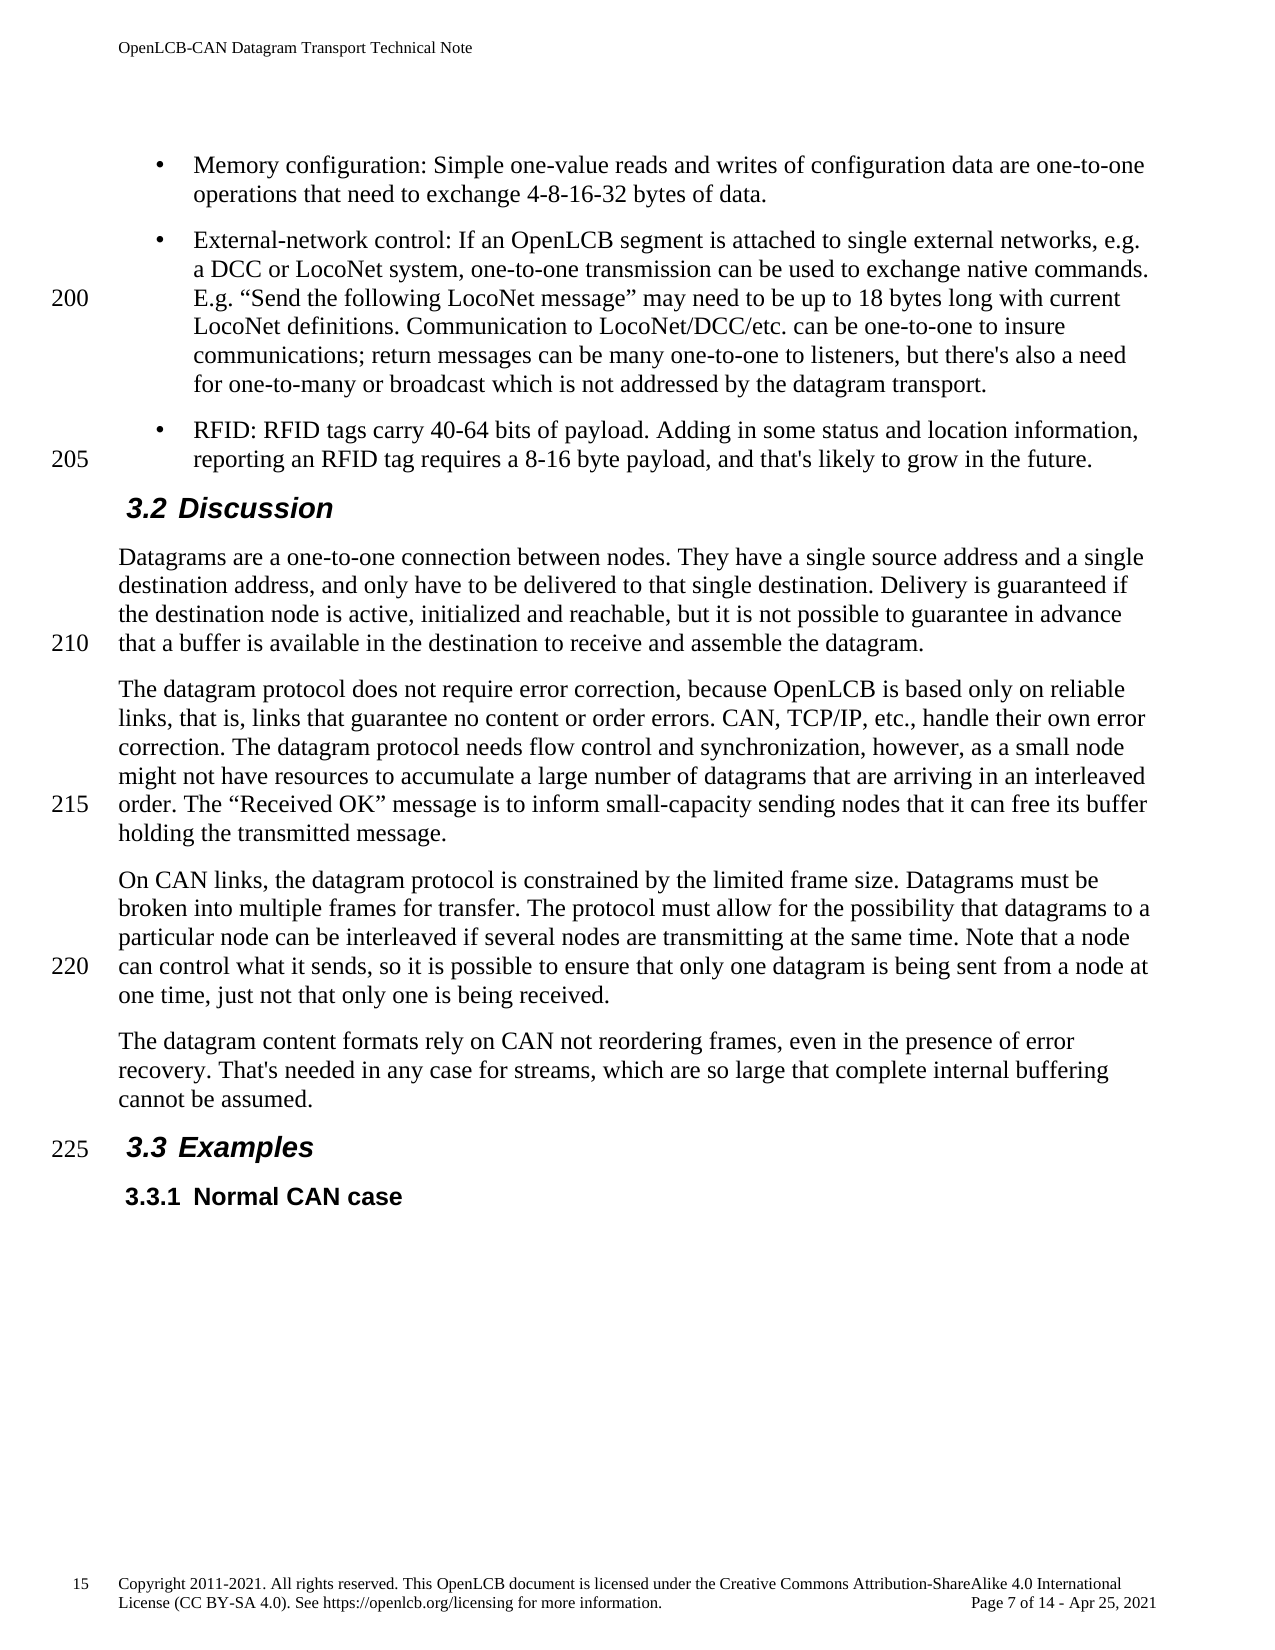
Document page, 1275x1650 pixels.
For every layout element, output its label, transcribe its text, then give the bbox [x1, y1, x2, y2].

text The datagram content formats rely on CAN not reordering frames, even in the presence of error recovery. That's needed in any case for streams, which are so large that complete internal buffering cannot be assumed. [118, 1026, 1157, 1112]
list Memory configuration: Simple one-value reads and writes of configuration data are one-to-one operations that need to exchange 4-8-16-32 bytes of data. [156, 150, 1157, 207]
subtitle Discussion [118, 491, 1157, 524]
list RFID: RFID tags carry 40-64 bits of payload. Adding in some status and location information, reporting an RFID tag requires a 8-16 byte payload, and that's likely to grow in the future. [156, 415, 1157, 473]
text Datagrams are a one-to-one connection between nodes. They have a single source address and a single destination address, and only have to be delivered to that single destination. Delivery is guaranteed if the destination node is active, initialized and reachable, but it is not possible to guarantee in advance that a buffer is available in the destination to receive and assemble the datagram. [118, 542, 1157, 657]
subtitle Examples [118, 1130, 1157, 1164]
list External-network control: If an OpenLCB segment is attached to single external networks, e.g. a DCC or LocoNet system, one-to-one transmission can be used to exchange native commands. E.g. “Send the following LocoNet message” may need to be up to 18 bytes long with current LocoNet definitions. Communication to LocoNet/DCC/etc. can be one-to-one to insure communications; return messages can be many one-to-one to listeners, but there's also a need for one-to-many or broadcast which is not addressed by the datagram transport. [156, 225, 1157, 398]
text The datagram protocol does not require error correction, because OpenLCB is based only on reliable links, that is, links that guarantee no content or order errors. CAN, TCP/IP, etc., handle their own error correction. The datagram protocol needs flow control and synchronization, however, as a small node might not have resources to accumulate a large number of datagrams that are arriving in an interleaved order. The “Received OK” message is to inform small-capacity sending nodes that it can free its buffer holding the transmitted message. [118, 674, 1157, 847]
subtitle Normal CAN case [118, 1181, 1157, 1210]
text On CAN links, the datagram protocol is constrained by the limited frame size. Datagrams must be broken into multiple frames for transfer. The protocol must allow for the possibility that datagrams to a particular node can be interleaved if several nodes are transmitting at the same time. Note that a node can control what it sends, so it is possible to ensure that only one datagram is being sent from a node at one time, just not that only one is being received. [118, 865, 1157, 1008]
